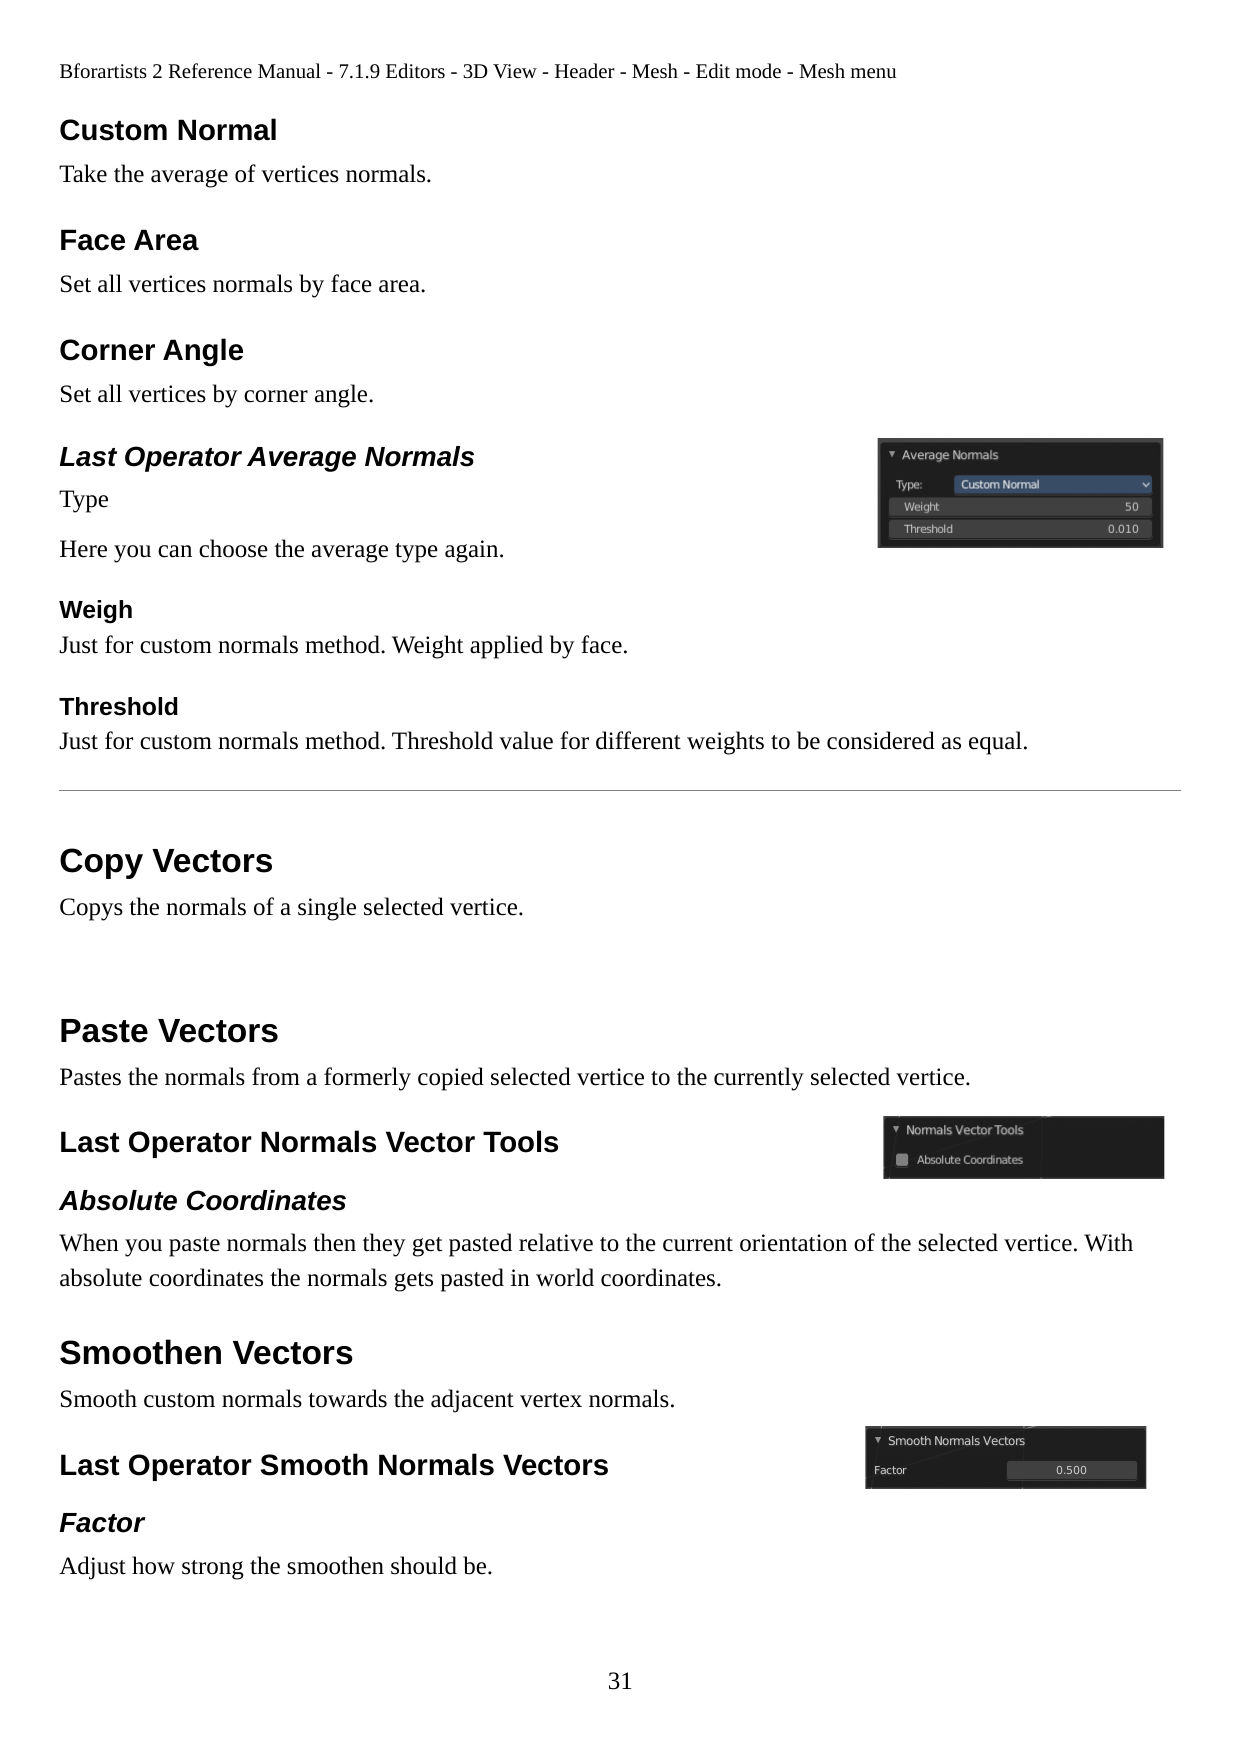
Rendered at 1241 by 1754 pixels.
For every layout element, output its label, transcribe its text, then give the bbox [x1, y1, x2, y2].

picture [883, 1116, 1165, 1179]
subtitle Custom Normal [59, 113, 1181, 146]
text When you paste normals then they get pasted relative to the current orientation of the selected vertice. With absolute coordinates the normals gets pasted in world coordinates. [59, 1228, 1181, 1292]
text [1164, 484, 1181, 513]
text Set all vertices normals by face area. [59, 269, 1181, 297]
text Smooth custom normals towards the adjacent vertex normals. [59, 1384, 1181, 1413]
text Just for custom normals method. Threshold value for different weights to be considered as equal. [59, 726, 1181, 755]
text Adjust how strong the smoothen should be. [59, 1551, 1181, 1579]
subtitle [1147, 1448, 1181, 1481]
subtitle Weigh [59, 595, 1181, 624]
text Here you can choose the average type again. [59, 534, 1181, 562]
text Just for custom normals method. Weight applied by face. [59, 630, 1181, 659]
picture [877, 438, 1164, 548]
text Take the average of vertices normals. [59, 159, 1181, 188]
subtitle Copy Vectors [59, 840, 1181, 879]
subtitle Factor [59, 1506, 1181, 1538]
text Set all vertices by corner angle. [59, 379, 1181, 407]
subtitle Last Operator Smooth Normals Vectors [59, 1448, 865, 1481]
subtitle Smoothen Vectors [59, 1333, 1181, 1371]
subtitle Last Operator Normals Vector Tools [59, 1125, 883, 1159]
subtitle Threshold [59, 692, 1181, 720]
text Pastes the normals from a formerly copied selected vertice to the currently selected vertice. [59, 1062, 1181, 1090]
subtitle Paste Vectors [59, 1011, 1181, 1049]
text Type [59, 484, 877, 513]
subtitle Face Area [59, 222, 1181, 256]
text Copys the normals of a single selected vertice. [59, 892, 1181, 920]
subtitle Corner Angle [59, 332, 1181, 366]
subtitle Absolute Coordinates [59, 1184, 1181, 1216]
picture [865, 1426, 1147, 1489]
subtitle Last Operator Average Normals [59, 440, 877, 472]
